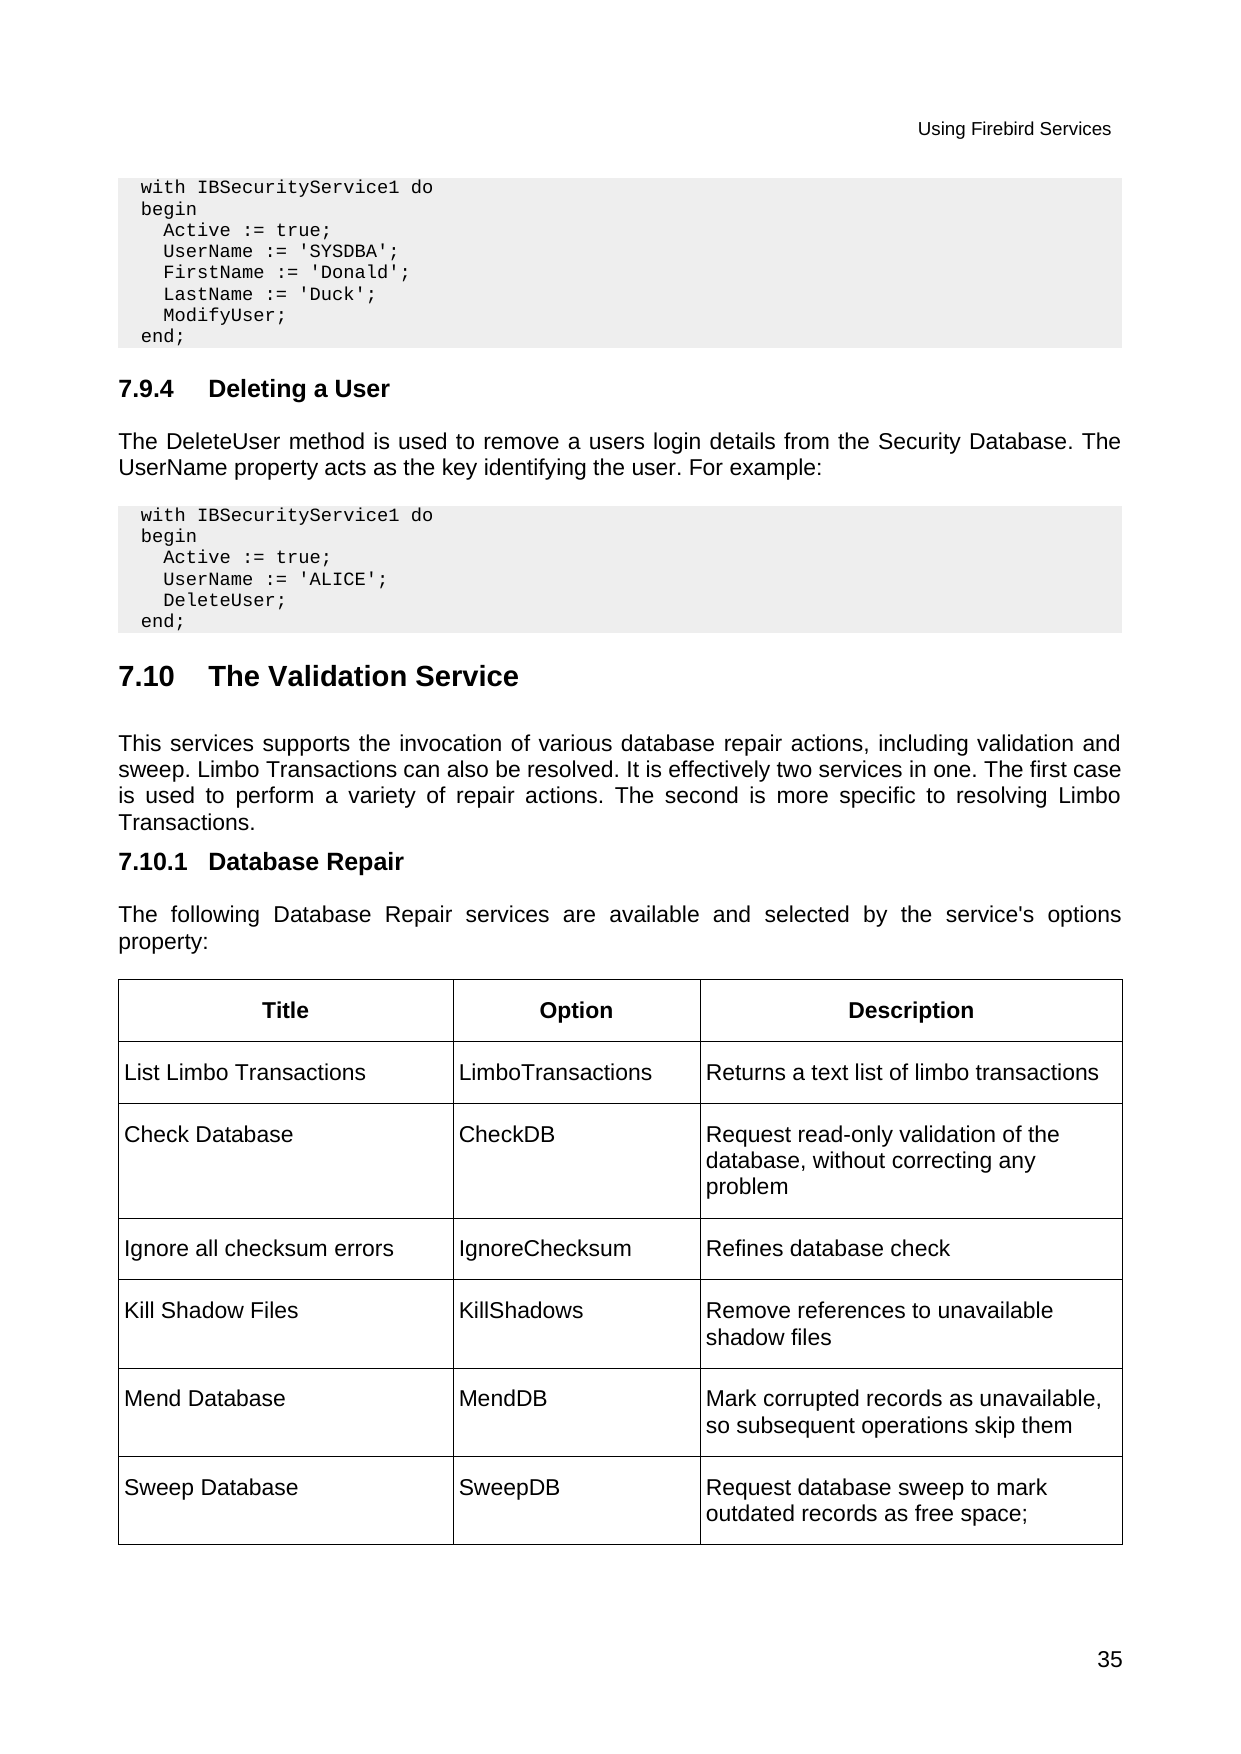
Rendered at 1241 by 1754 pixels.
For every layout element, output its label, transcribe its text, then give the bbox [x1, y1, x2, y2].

table_cell Ignore all checksum errors [119, 1219, 453, 1279]
table_cell Remove references to unavailable shadow files [701, 1280, 1122, 1367]
table_header Description [701, 980, 1122, 1041]
text LastName := 'Duck'; [118, 284, 1122, 306]
text FirstName := 'Donald'; [118, 263, 1122, 284]
text Active := true; [118, 221, 1122, 242]
text DeleteUser; [118, 591, 1122, 612]
table_cell Mend Database [119, 1369, 453, 1456]
table_cell MendDB [454, 1369, 700, 1456]
text with IBSecurityService1 do [118, 178, 1122, 199]
subtitle Deleting a User [118, 374, 1122, 402]
text The following Database Repair services are available and selected by the service's options property: [118, 901, 1122, 954]
table_cell Check Database [119, 1104, 453, 1217]
table_cell IgnoreChecksum [454, 1219, 700, 1279]
text end; [118, 612, 1122, 633]
table_cell Mark corrupted records as unavailable, so subsequent operations skip them [701, 1369, 1122, 1456]
subtitle Database Repair [118, 847, 1122, 876]
table_cell Request database sweep to mark outdated records as free space; [701, 1457, 1122, 1544]
text end; [118, 327, 1122, 348]
table_cell CheckDB [454, 1104, 700, 1217]
table_cell Sweep Database [119, 1457, 453, 1544]
text Active := true; [118, 548, 1122, 569]
table_cell Kill Shadow Files [119, 1280, 453, 1367]
subtitle The Validation Service [118, 659, 1122, 692]
text begin [118, 199, 1122, 221]
text UserName := 'ALICE'; [118, 569, 1122, 591]
table_header Option [454, 980, 700, 1041]
table_cell List Limbo Transactions [119, 1042, 453, 1103]
table_cell Refines database check [701, 1219, 1122, 1279]
table_cell Returns a text list of limbo transactions [701, 1042, 1122, 1103]
text with IBSecurityService1 do [118, 506, 1122, 527]
table_cell Request read-only validation of the database, without correcting any problem [701, 1104, 1122, 1217]
text UserName := 'SYSDBA'; [118, 242, 1122, 263]
table_cell LimboTransactions [454, 1042, 700, 1103]
text This services supports the invocation of various database repair actions, including validation and sweep. Limbo Transactions can also be resolved. It is effectively two services in one. The first case is used to perform a variety of repair actions. The second is more specific to resolving Limbo Transactions. [118, 730, 1122, 835]
text ModifyUser; [118, 306, 1122, 327]
table_header Title [119, 980, 453, 1041]
table_cell KillShadows [454, 1280, 700, 1367]
text The DeleteUser method is used to remove a users login details from the Security Database. The UserName property acts as the key identifying the user. For example: [118, 428, 1122, 481]
text begin [118, 527, 1122, 548]
table_cell SweepDB [454, 1457, 700, 1544]
